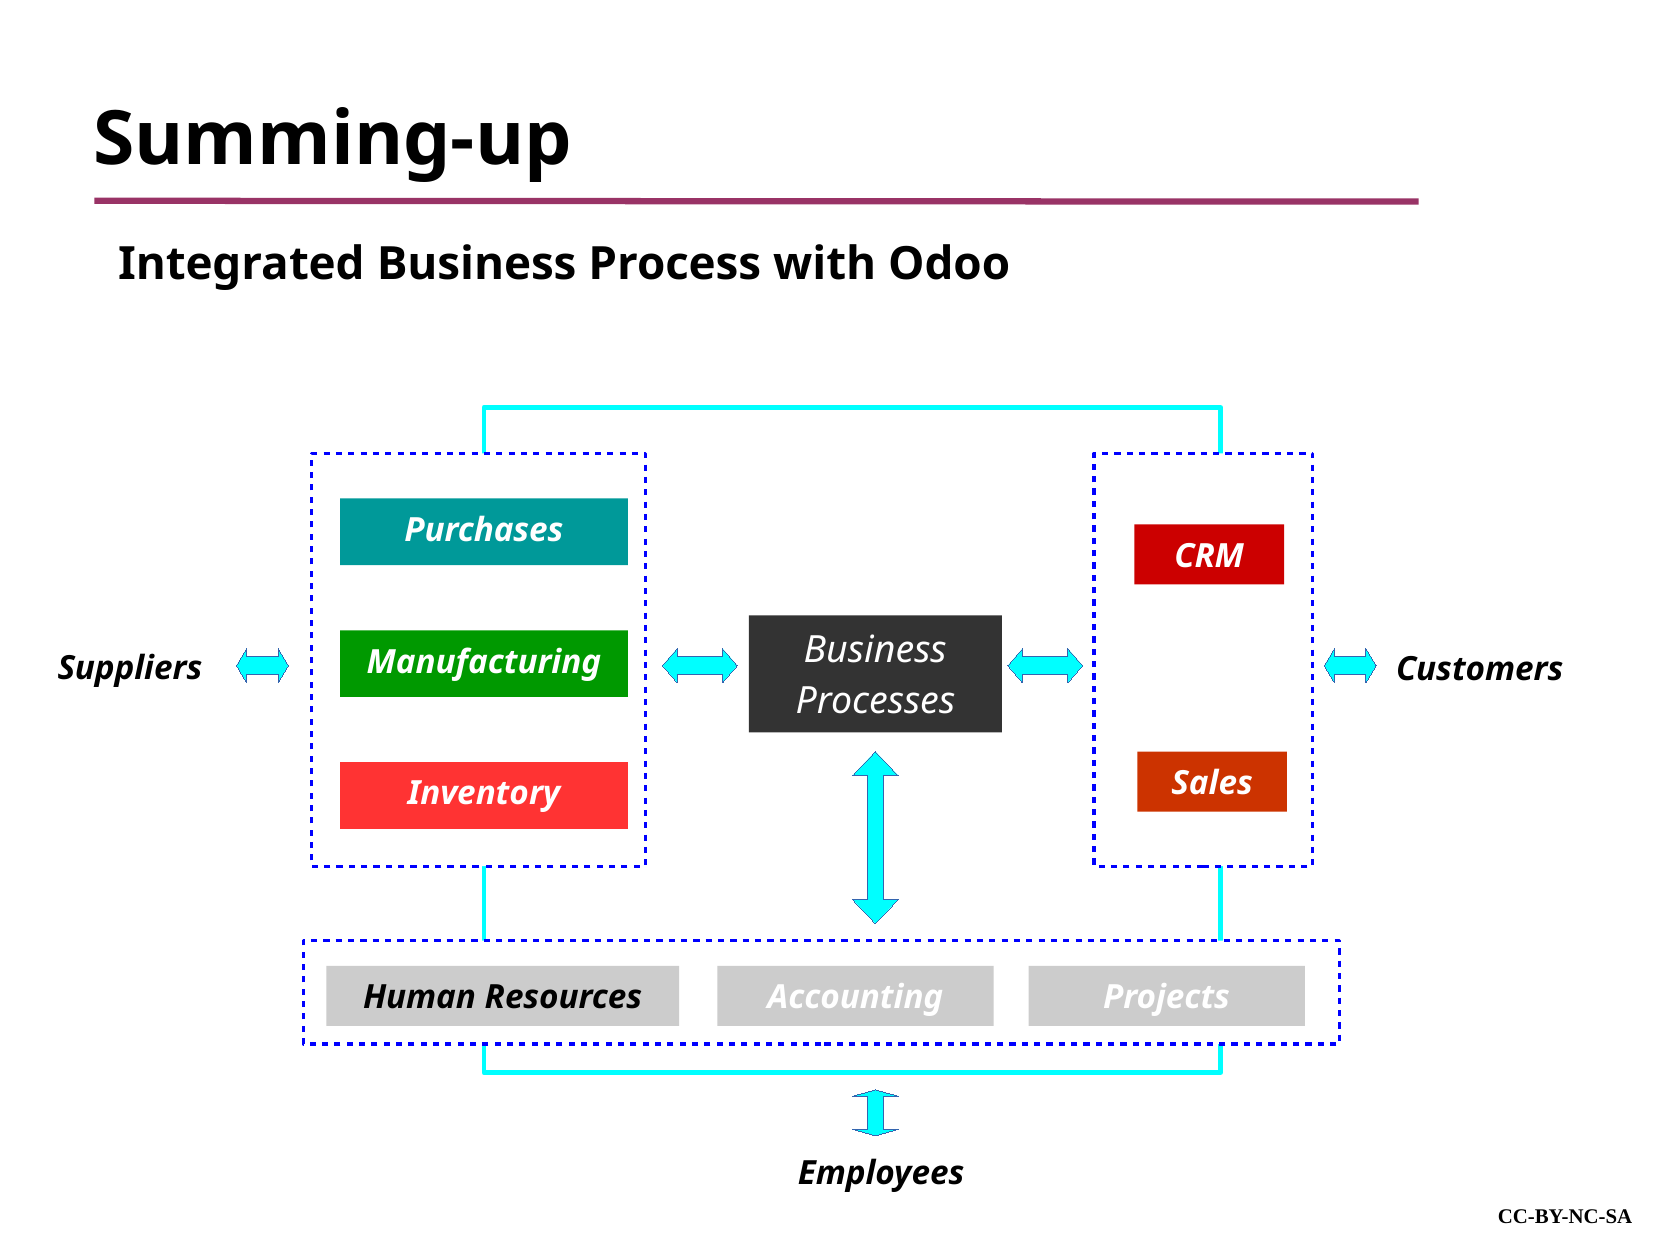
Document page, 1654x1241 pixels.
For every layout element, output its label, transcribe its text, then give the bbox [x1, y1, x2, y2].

text_box Sales [1137, 751, 1287, 807]
text_box Inventory [340, 762, 628, 829]
text_box [303, 407, 1340, 1073]
text_box CRM [1134, 524, 1285, 580]
text_box Employees [754, 1141, 1008, 1205]
text_box [236, 648, 289, 683]
title Integrated Business Process with Odoo [118, 239, 1394, 304]
text_box Accounting [717, 965, 994, 1022]
text_box Suppliers [23, 636, 237, 700]
text_box Business Processes [748, 615, 1002, 715]
text_box Manufacturing [340, 630, 628, 697]
title Summing-up [93, 31, 1570, 239]
text_box Human Resources [326, 965, 680, 1022]
text_box [1324, 648, 1377, 683]
text_box Projects [1028, 965, 1305, 1022]
text_box Purchases [340, 498, 628, 566]
text_box Customers [1353, 637, 1607, 700]
text_box [852, 1089, 899, 1136]
